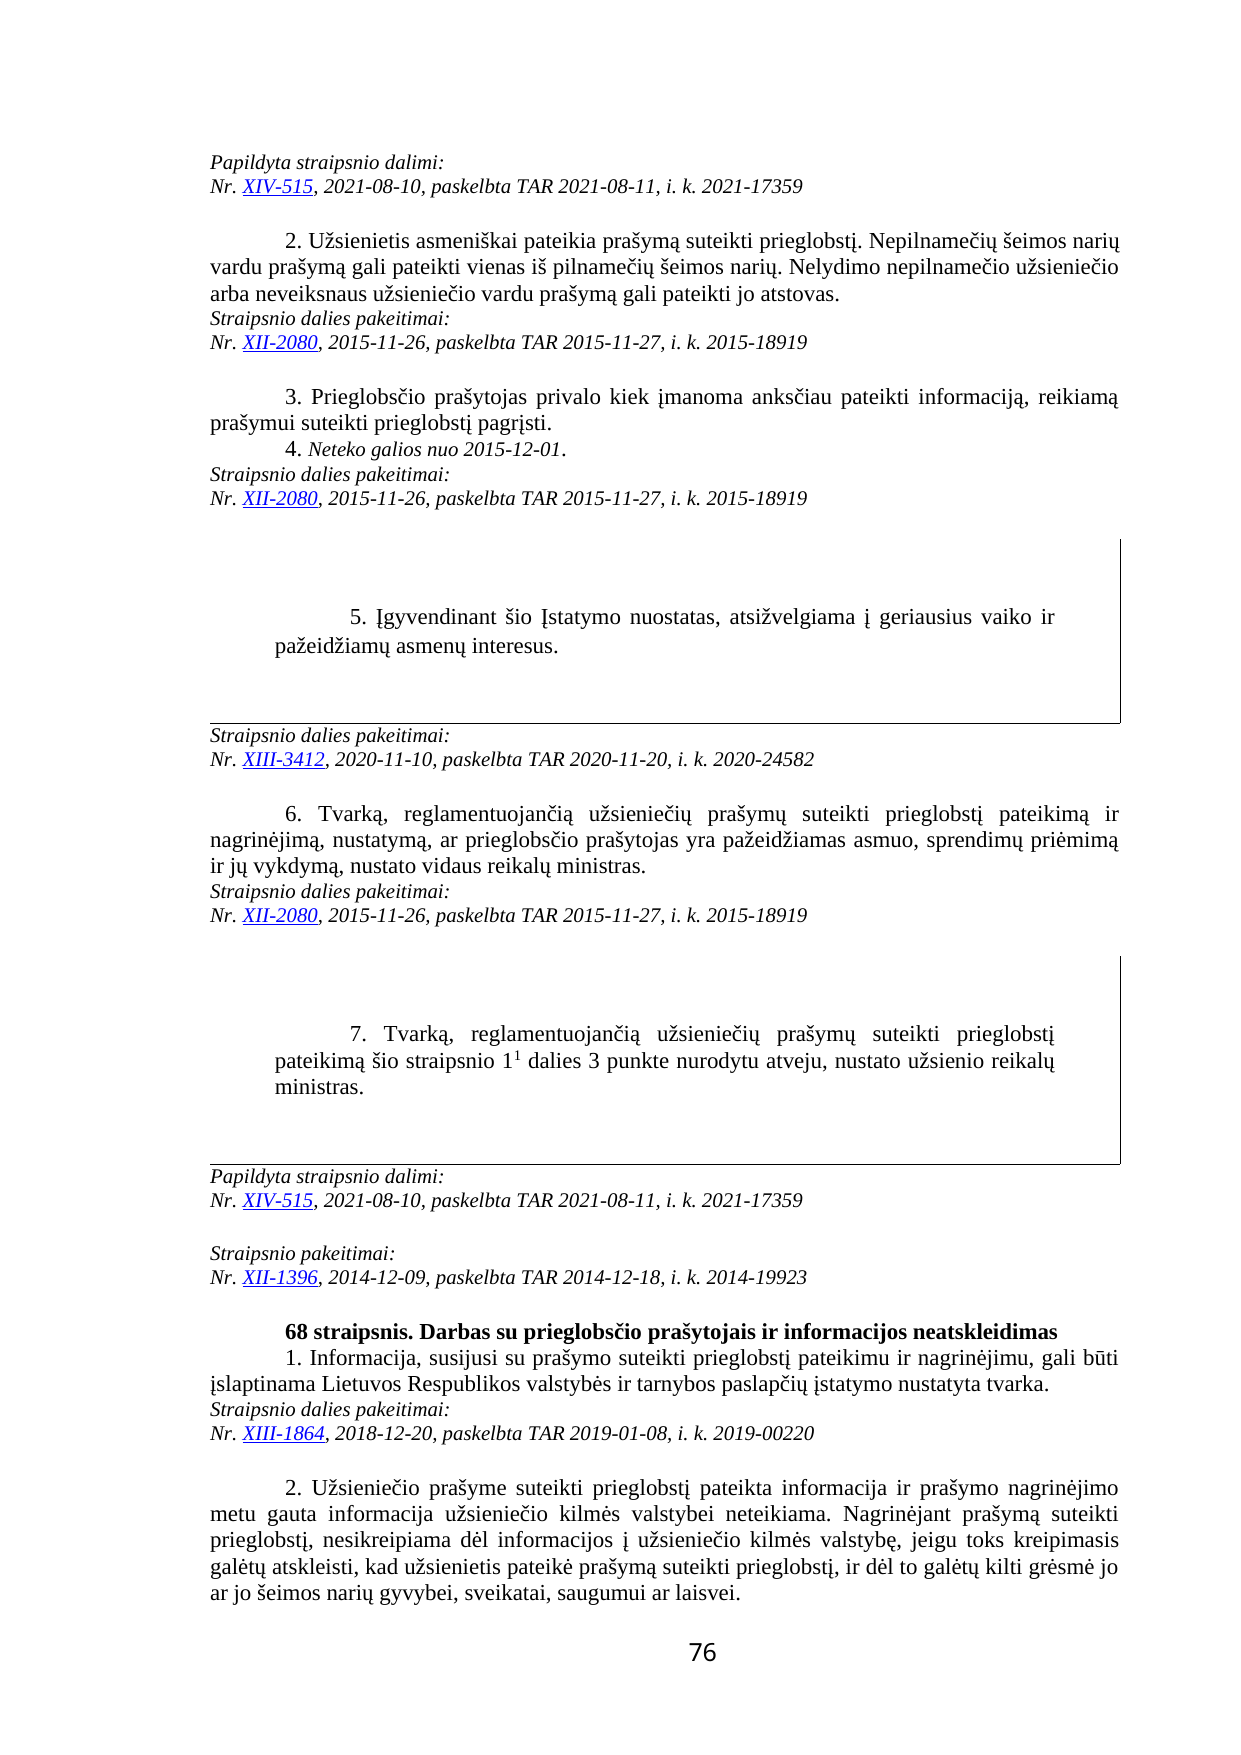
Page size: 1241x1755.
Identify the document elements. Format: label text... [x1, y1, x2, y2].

text Straipsnio dalies pakeitimai: [210, 723, 1120, 747]
text 4. Neteko galios nuo 2015-12-01. [210, 436, 1120, 462]
text 1. Informacija, susijusi su prašymo suteikti prieglobstį pateikimu ir nagrinėjimu, gali būti įslaptinama Lietuvos Respublikos valstybės ir tarnybos paslapčių įstatymo nustatyta tvarka. [210, 1344, 1120, 1397]
text Papildyta straipsnio dalimi: [210, 150, 1120, 174]
text Nr. XII-1396, 2014-12-09, paskelbta TAR 2014-12-18, i. k. 2014-19923 [210, 1265, 1120, 1289]
text Nr. XII-2080, 2015-11-26, paskelbta TAR 2015-11-27, i. k. 2015-18919 [210, 903, 1120, 927]
text Straipsnio dalies pakeitimai: [210, 306, 1120, 330]
text Nr. XIV-515, 2021-08-10, paskelbta TAR 2021-08-11, i. k. 2021-17359 [210, 174, 1120, 198]
text 3. Prieglobsčio prašytojas privalo kiek įmanoma anksčiau pateikti informaciją, reikiamą prašymui suteikti prieglobstį pagrįsti. [210, 383, 1120, 436]
text Straipsnio dalies pakeitimai: [210, 879, 1120, 903]
text Nr. XIV-515, 2021-08-10, paskelbta TAR 2021-08-11, i. k. 2021-17359 [210, 1188, 1120, 1212]
text Nr. XII-2080, 2015-11-26, paskelbta TAR 2015-11-27, i. k. 2015-18919 [210, 330, 1120, 354]
text Papildyta straipsnio dalimi: [210, 1164, 1120, 1188]
text Straipsnio pakeitimai: [210, 1241, 1120, 1265]
text Nr. XII-2080, 2015-11-26, paskelbta TAR 2015-11-27, i. k. 2015-18919 [210, 486, 1120, 510]
text 68 straipsnis. Darbas su prieglobsčio prašytojais ir informacijos neatskleidimas [210, 1318, 1120, 1344]
text Straipsnio dalies pakeitimai: [210, 1397, 1120, 1421]
text Straipsnio dalies pakeitimai: [210, 462, 1120, 486]
text 5. Įgyvendinant šio Įstatymo nuostatas, atsižvelgiama į geriausius vaiko ir pažeidžiamų asmenų interesus. [210, 539, 1120, 723]
text Nr. XIII-1864, 2018-12-20, paskelbta TAR 2019-01-08, i. k. 2019-00220 [210, 1421, 1120, 1445]
text 6. Tvarką, reglamentuojančią užsieniečių prašymų suteikti prieglobstį pateikimą ir nagrinėjimą, nustatymą, ar prieglobsčio prašytojas yra pažeidžiamas asmuo, sprendimų priėmimą ir jų vykdymą, nustato vidaus reikalų ministras. [210, 800, 1120, 879]
text 2. Užsienietis asmeniškai pateikia prašymą suteikti prieglobstį. Nepilnamečių šeimos narių vardu prašymą gali pateikti vienas iš pilnamečių šeimos narių. Nelydimo nepilnamečio užsieniečio arba neveiksnaus užsieniečio vardu prašymą gali pateikti jo atstovas. [210, 227, 1120, 306]
text Nr. XIII-3412, 2020-11-10, paskelbta TAR 2020-11-20, i. k. 2020-24582 [210, 747, 1120, 771]
text 2. Užsieniečio prašyme suteikti prieglobstį pateikta informacija ir prašymo nagrinėjimo metu gauta informacija užsieniečio kilmės valstybei neteikiama. Nagrinėjant prašymą suteikti prieglobstį, nesikreipiama dėl informacijos į užsieniečio kilmės valstybę, jeigu toks kreipimasis galėtų atskleisti, kad užsienietis pateikė prašymą suteikti prieglobstį, ir dėl to galėtų kilti grėsmė jo ar jo šeimos narių gyvybei, sveikatai, saugumui ar laisvei. [210, 1474, 1120, 1606]
text 7. Tvarką, reglamentuojančią užsieniečių prašymų suteikti prieglobstį pateikimą šio straipsnio 11 dalies 3 punkte nurodytu atveju, nustato užsienio reikalų ministras. [210, 956, 1120, 1164]
